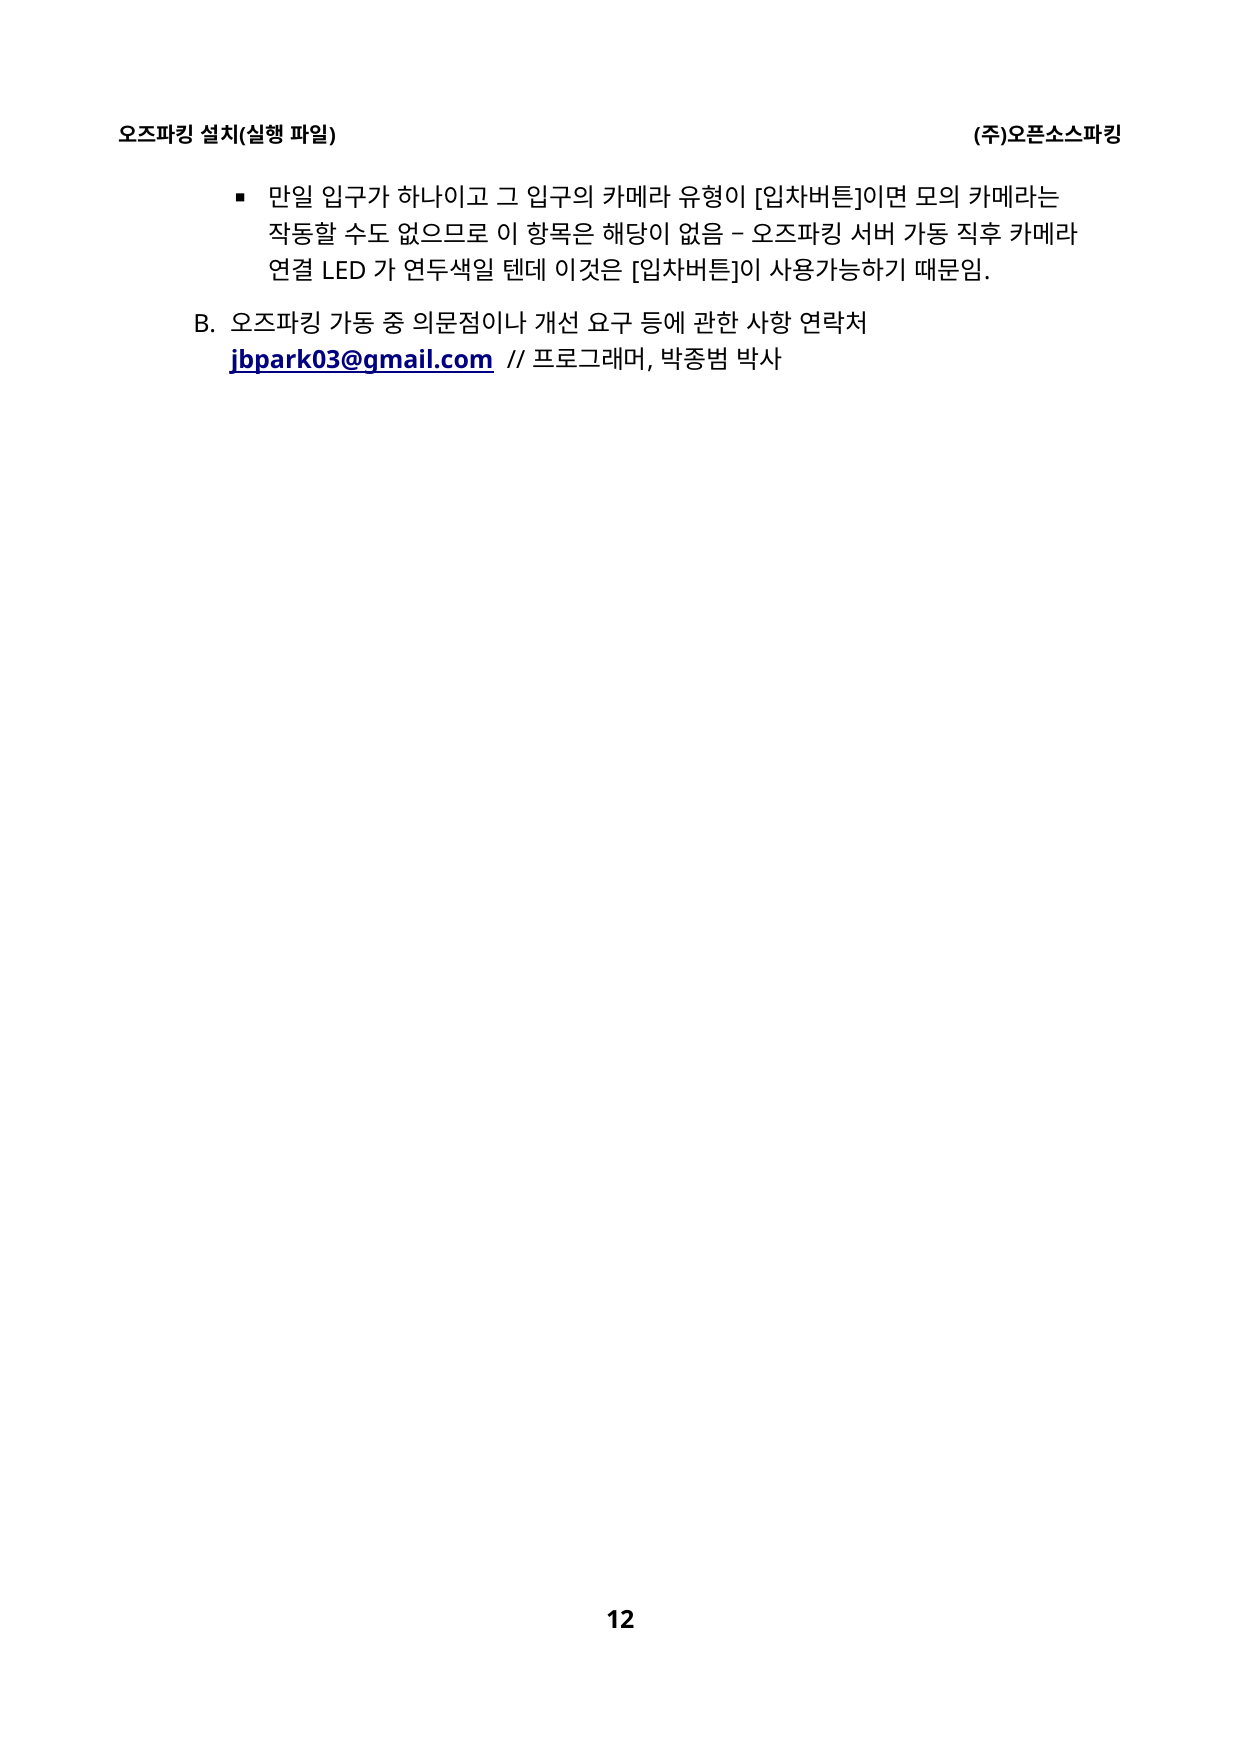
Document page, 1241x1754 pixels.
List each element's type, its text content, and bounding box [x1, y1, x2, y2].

list 오즈파킹 가동 중 의문점이나 개선 요구 등에 관한 사항 연락처 jbpark03@gmail.com // 프로그래머, 박종범 박사 [193, 304, 1122, 376]
list 만일 입구가 하나이고 그 입구의 카메라 유형이 [입차버튼]이면 모의 카메라는 작동할 수도 없으므로 이 항목은 해당이 없음 – 오즈파킹 서버 가동 직후 카메라 연결 LED 가 연두색일 텐데 이것은 [입차버튼]이 사용가능하기 때문임. [231, 178, 1122, 304]
